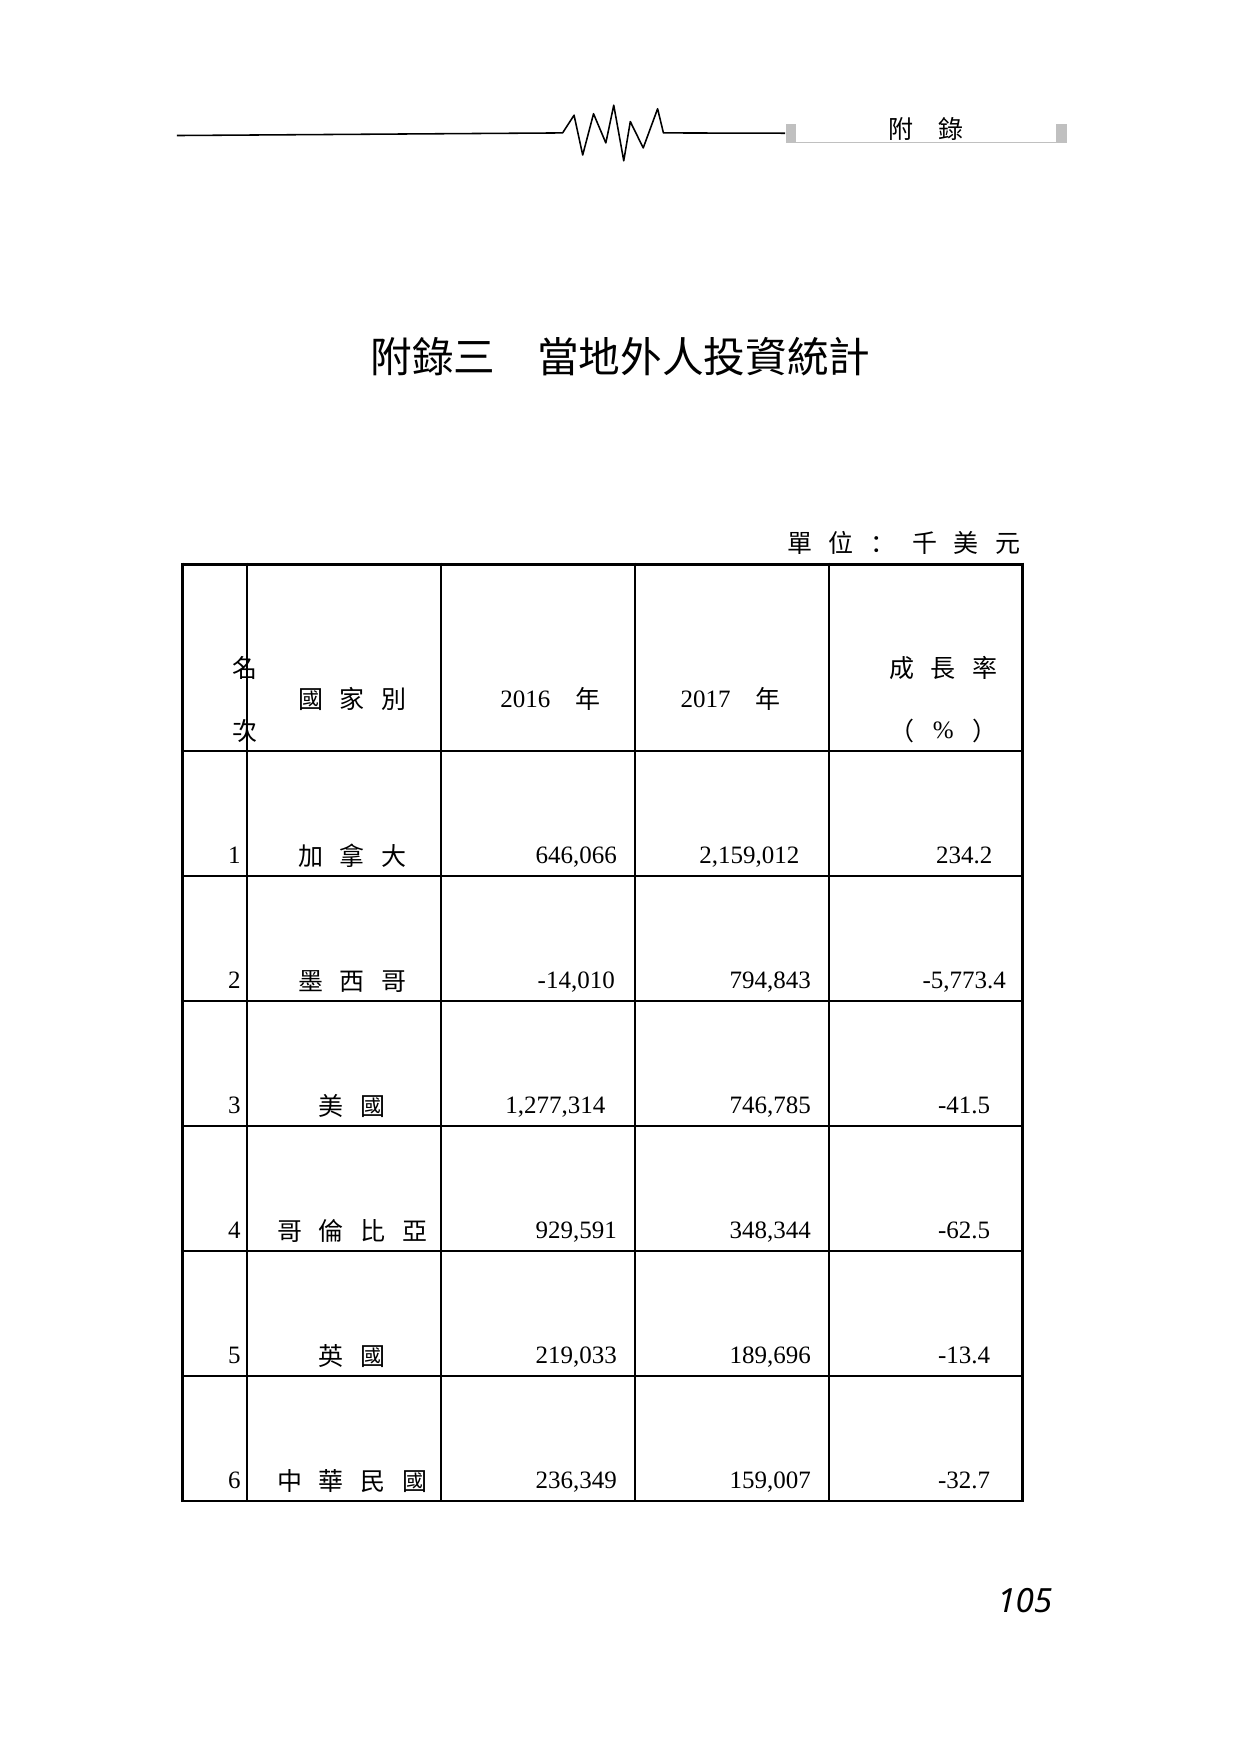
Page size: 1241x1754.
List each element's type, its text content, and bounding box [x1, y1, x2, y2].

table_cell 2,159,012 [636, 752, 828, 875]
table_cell 348,344 [636, 1127, 828, 1250]
table_cell 189,696 [636, 1252, 828, 1375]
table_cell 哥倫比亞 [248, 1127, 440, 1250]
table_header 2016年 [442, 566, 634, 750]
table_cell 159,007 [636, 1377, 828, 1500]
table_cell 1,277,314 [442, 1002, 634, 1125]
table_cell 4 [184, 1127, 246, 1250]
table_cell 236,349 [442, 1377, 634, 1500]
table_cell -13.4 [830, 1252, 1021, 1375]
table_header 名次 [184, 566, 246, 750]
table_cell -62.5 [830, 1127, 1021, 1250]
table_cell 794,843 [636, 877, 828, 1000]
table_cell 英國 [248, 1252, 440, 1375]
table_header 國家別 [248, 566, 440, 750]
table_cell 646,066 [442, 752, 634, 875]
table_cell 2 [184, 877, 246, 1000]
table_cell 美國 [248, 1002, 440, 1125]
table_header 成長率（%） [830, 566, 1021, 750]
text 單位：千美元 [183, 500, 1028, 563]
table_cell 746,785 [636, 1002, 828, 1125]
table_cell -41.5 [830, 1002, 1021, 1125]
table_cell -32.7 [830, 1377, 1021, 1500]
table_cell 234.2 [830, 752, 1021, 875]
table_cell 6 [184, 1377, 246, 1500]
table_header 2017年 [636, 566, 828, 750]
table_cell 929,591 [442, 1127, 634, 1250]
table_cell 中華民國 [248, 1377, 440, 1500]
table_cell 加拿大 [248, 752, 440, 875]
text 附錄三 當地外人投資統計 [183, 313, 1058, 375]
table_cell 墨西哥 [248, 877, 440, 1000]
table_cell 3 [184, 1002, 246, 1125]
table_cell 5 [184, 1252, 246, 1375]
table_cell 1 [184, 752, 246, 875]
table_cell -5,773.4 [830, 877, 1021, 1000]
table_cell -14,010 [442, 877, 634, 1000]
table_cell 219,033 [442, 1252, 634, 1375]
